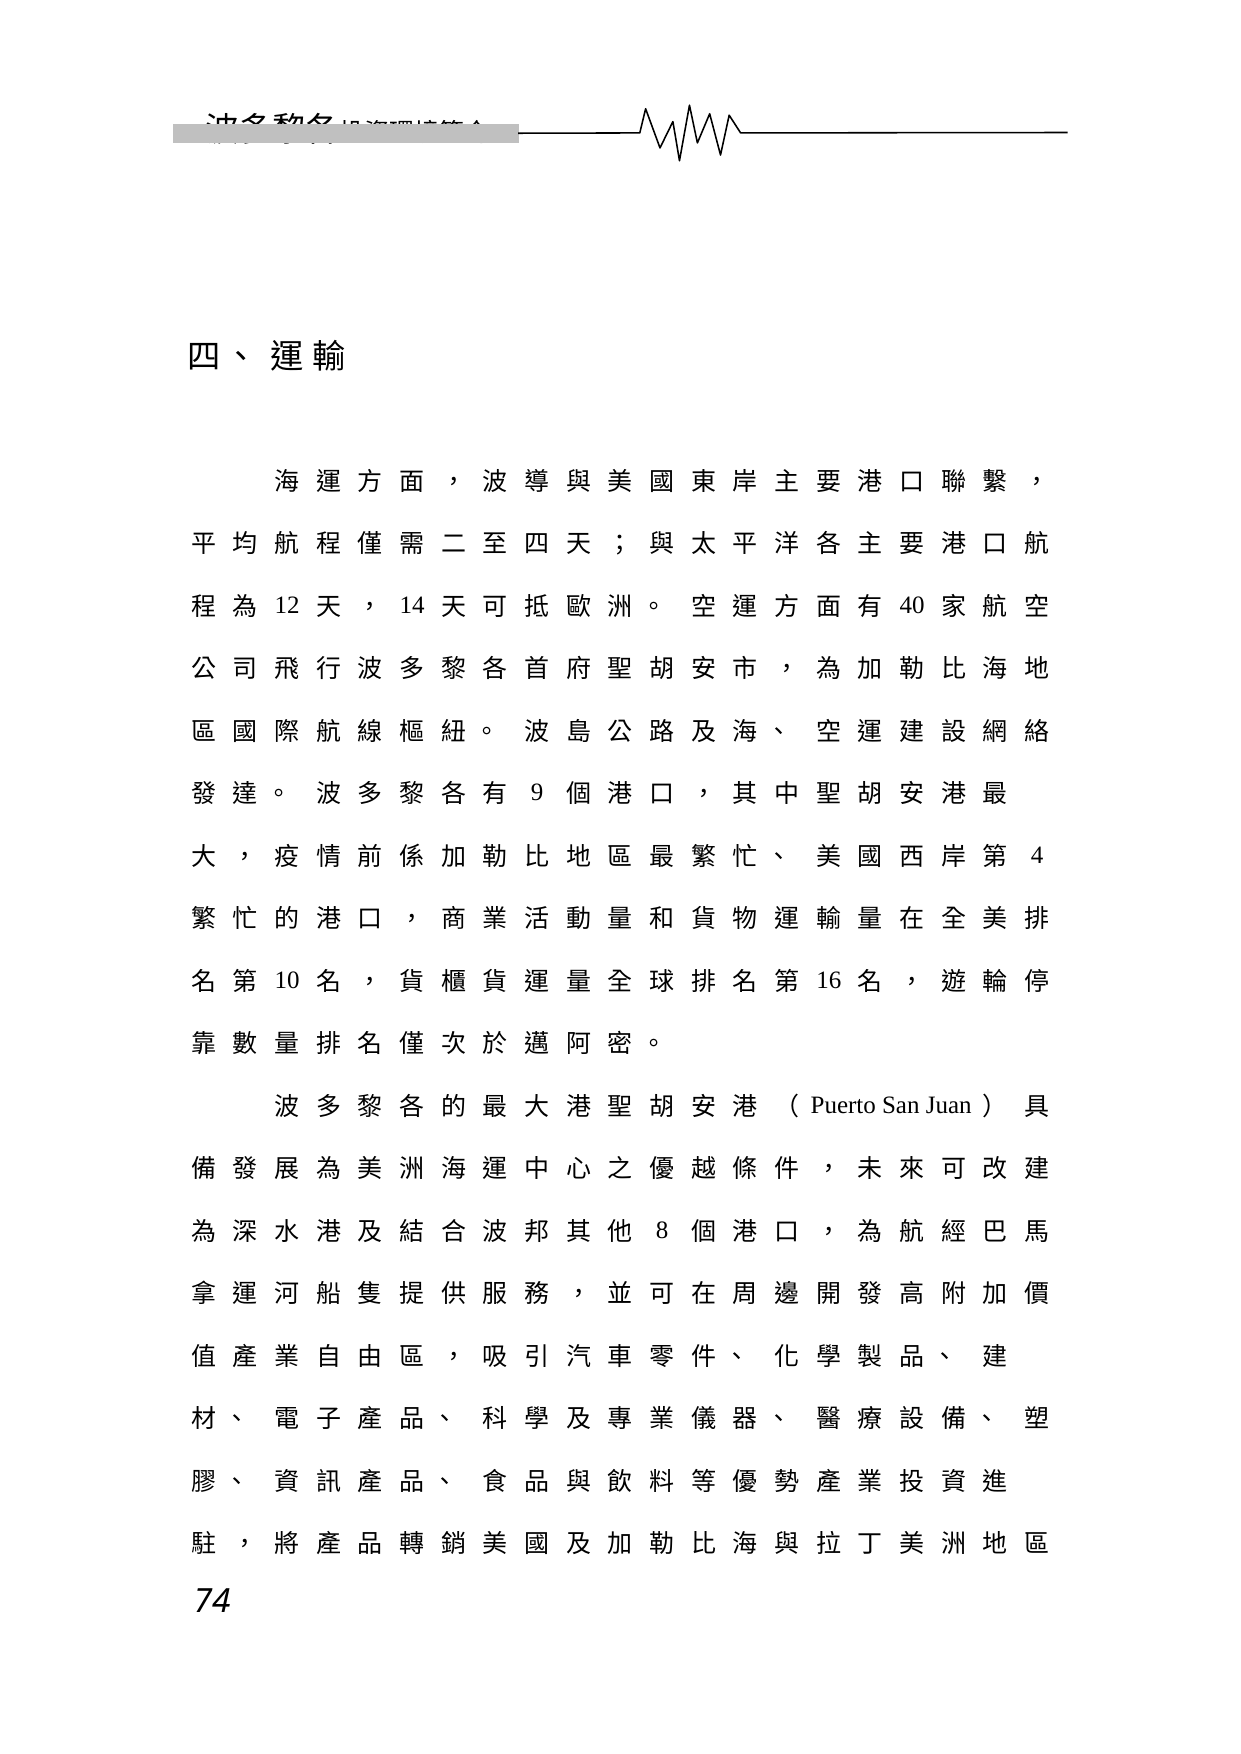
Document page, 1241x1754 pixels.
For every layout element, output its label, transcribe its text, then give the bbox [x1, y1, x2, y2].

text 海運方面，波導與美國東岸主要港口聯繫，平均航程僅需二至四天；與太平洋各主要港口航程為12天，14天可抵歐洲。空運方面有40家航空公司飛行波多黎各首府聖胡安市，為加勒比海地區國際航線樞紐。波島公路及海、空運建設網絡發達。波多黎各有9個港口，其中聖胡安港最大，疫情前係加勒比地區最繁忙、美國西岸第4繁忙的港口，商業活動量和貨物運輸量在全美排名第10名，貨櫃貨運量全球排名第16名，遊輪停靠數量排名僅次於邁阿密。 [183, 438, 1058, 1063]
text 四、運輸 [183, 313, 1058, 375]
text 波多黎各的最大港聖胡安港（Puerto San Juan）具備發展為美洲海運中心之優越條件，未來可改建為深水港及結合波邦其他8個港口，為航經巴馬拿運河船隻提供服務，並可在周邊開發高附加價值產業自由區，吸引汽車零件、化學製品、建材、電子產品、科學及專業儀器、醫療設備、塑膠、資訊產品、食品與飲料等優勢產業投資進駐，將產品轉銷美國及加勒比海與拉丁美洲地區 [183, 1063, 1058, 1563]
